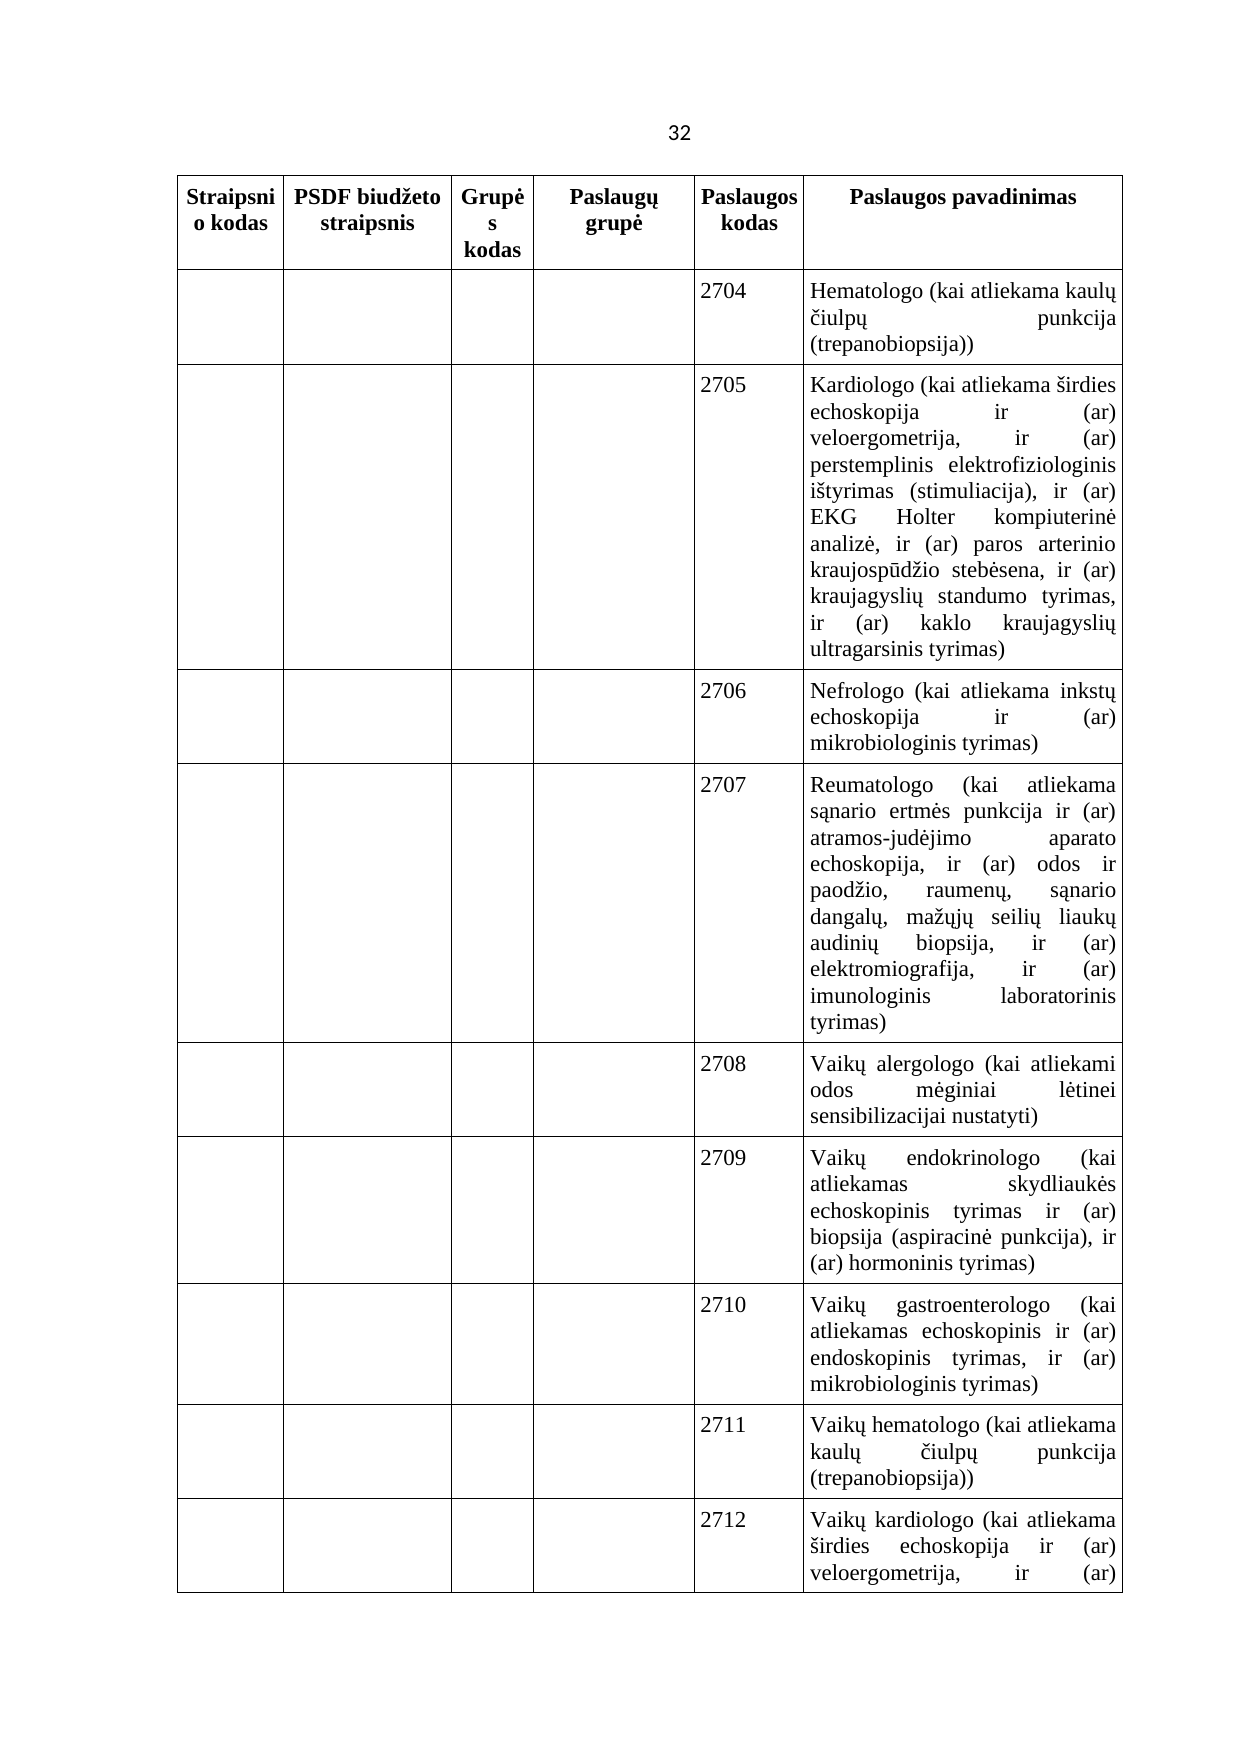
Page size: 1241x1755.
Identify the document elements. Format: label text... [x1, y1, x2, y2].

table_cell [178, 1284, 283, 1403]
table_cell Vaikų kardiologo (kai atliekama širdies echoskopija ir (ar) veloergometrija, ir (ar) [804, 1499, 1122, 1592]
table_cell [178, 764, 283, 1042]
table_cell 2707 [695, 764, 803, 1042]
table_cell Vaikų hematologo (kai atliekama kaulų čiulpų punkcija (trepanobiopsija)) [804, 1405, 1122, 1498]
table_header Grupės kodas [452, 176, 533, 269]
table_cell [284, 764, 451, 1042]
table_cell [452, 1043, 533, 1136]
table_cell [284, 670, 451, 763]
table_cell [284, 1405, 451, 1498]
table_cell [178, 670, 283, 763]
table_cell [284, 1043, 451, 1136]
table_cell [284, 1284, 451, 1403]
table_header Paslaugų grupė [534, 176, 694, 269]
table_cell Vaikų alergologo (kai atliekami odos mėginiai lėtinei sensibilizacijai nustatyti) [804, 1043, 1122, 1136]
table_cell [284, 1137, 451, 1283]
table_cell 2704 [695, 270, 803, 363]
table_cell [452, 1499, 533, 1592]
table_cell [452, 1284, 533, 1403]
table_cell Kardiologo (kai atliekama širdies echoskopija ir (ar) veloergometrija, ir (ar) perstemplinis elektrofiziologinis ištyrimas (stimuliacija), ir (ar) EKG Holter kompiuterinė analizė, ir (ar) paros arterinio kraujospūdžio stebėsena, ir (ar) kraujagyslių standumo tyrimas, ir (ar) kaklo kraujagyslių ultragarsinis tyrimas) [804, 365, 1122, 668]
table_cell [452, 270, 533, 363]
table_cell Nefrologo (kai atliekama inkstų echoskopija ir (ar) mikrobiologinis tyrimas) [804, 670, 1122, 763]
table_cell 2706 [695, 670, 803, 763]
table_cell [534, 270, 694, 363]
table_cell 2708 [695, 1043, 803, 1136]
table_cell [178, 270, 283, 363]
table_cell [178, 1405, 283, 1498]
table_cell [452, 670, 533, 763]
table_cell Hematologo (kai atliekama kaulų čiulpų punkcija (trepanobiopsija)) [804, 270, 1122, 363]
table_header Paslaugos kodas [695, 176, 803, 269]
table_cell [534, 1499, 694, 1592]
table_cell Reumatologo (kai atliekama sąnario ertmės punkcija ir (ar) atramos-judėjimo aparato echoskopija, ir (ar) odos ir paodžio, raumenų, sąnario dangalų, mažųjų seilių liaukų audinių biopsija, ir (ar) elektromiografija, ir (ar) imunologinis laboratorinis tyrimas) [804, 764, 1122, 1042]
table_header PSDF biudžeto straipsnis [284, 176, 451, 269]
table_cell [534, 764, 694, 1042]
table_cell 2711 [695, 1405, 803, 1498]
table_cell [178, 365, 283, 668]
table_header Paslaugos pavadinimas [804, 176, 1122, 269]
table_cell [534, 670, 694, 763]
table_cell [534, 365, 694, 668]
table_cell 2710 [695, 1284, 803, 1403]
table_cell [178, 1137, 283, 1283]
table_header Straipsnio kodas [178, 176, 283, 269]
table_cell [452, 1405, 533, 1498]
table_cell 2709 [695, 1137, 803, 1283]
table_cell [178, 1499, 283, 1592]
table_cell 2705 [695, 365, 803, 668]
table_cell [178, 1043, 283, 1136]
table_cell 2712 [695, 1499, 803, 1592]
table_cell Vaikų endokrinologo (kai atliekamas skydliaukės echoskopinis tyrimas ir (ar) biopsija (aspiracinė punkcija), ir (ar) hormoninis tyrimas) [804, 1137, 1122, 1283]
table_cell [284, 1499, 451, 1592]
table_cell [284, 365, 451, 668]
table_cell [284, 270, 451, 363]
table_cell [452, 764, 533, 1042]
table_cell [534, 1284, 694, 1403]
table_cell [452, 1137, 533, 1283]
table_cell [534, 1043, 694, 1136]
table_cell Vaikų gastroenterologo (kai atliekamas echoskopinis ir (ar) endoskopinis tyrimas, ir (ar) mikrobiologinis tyrimas) [804, 1284, 1122, 1403]
table_cell [534, 1405, 694, 1498]
table_cell [452, 365, 533, 668]
table_cell [534, 1137, 694, 1283]
